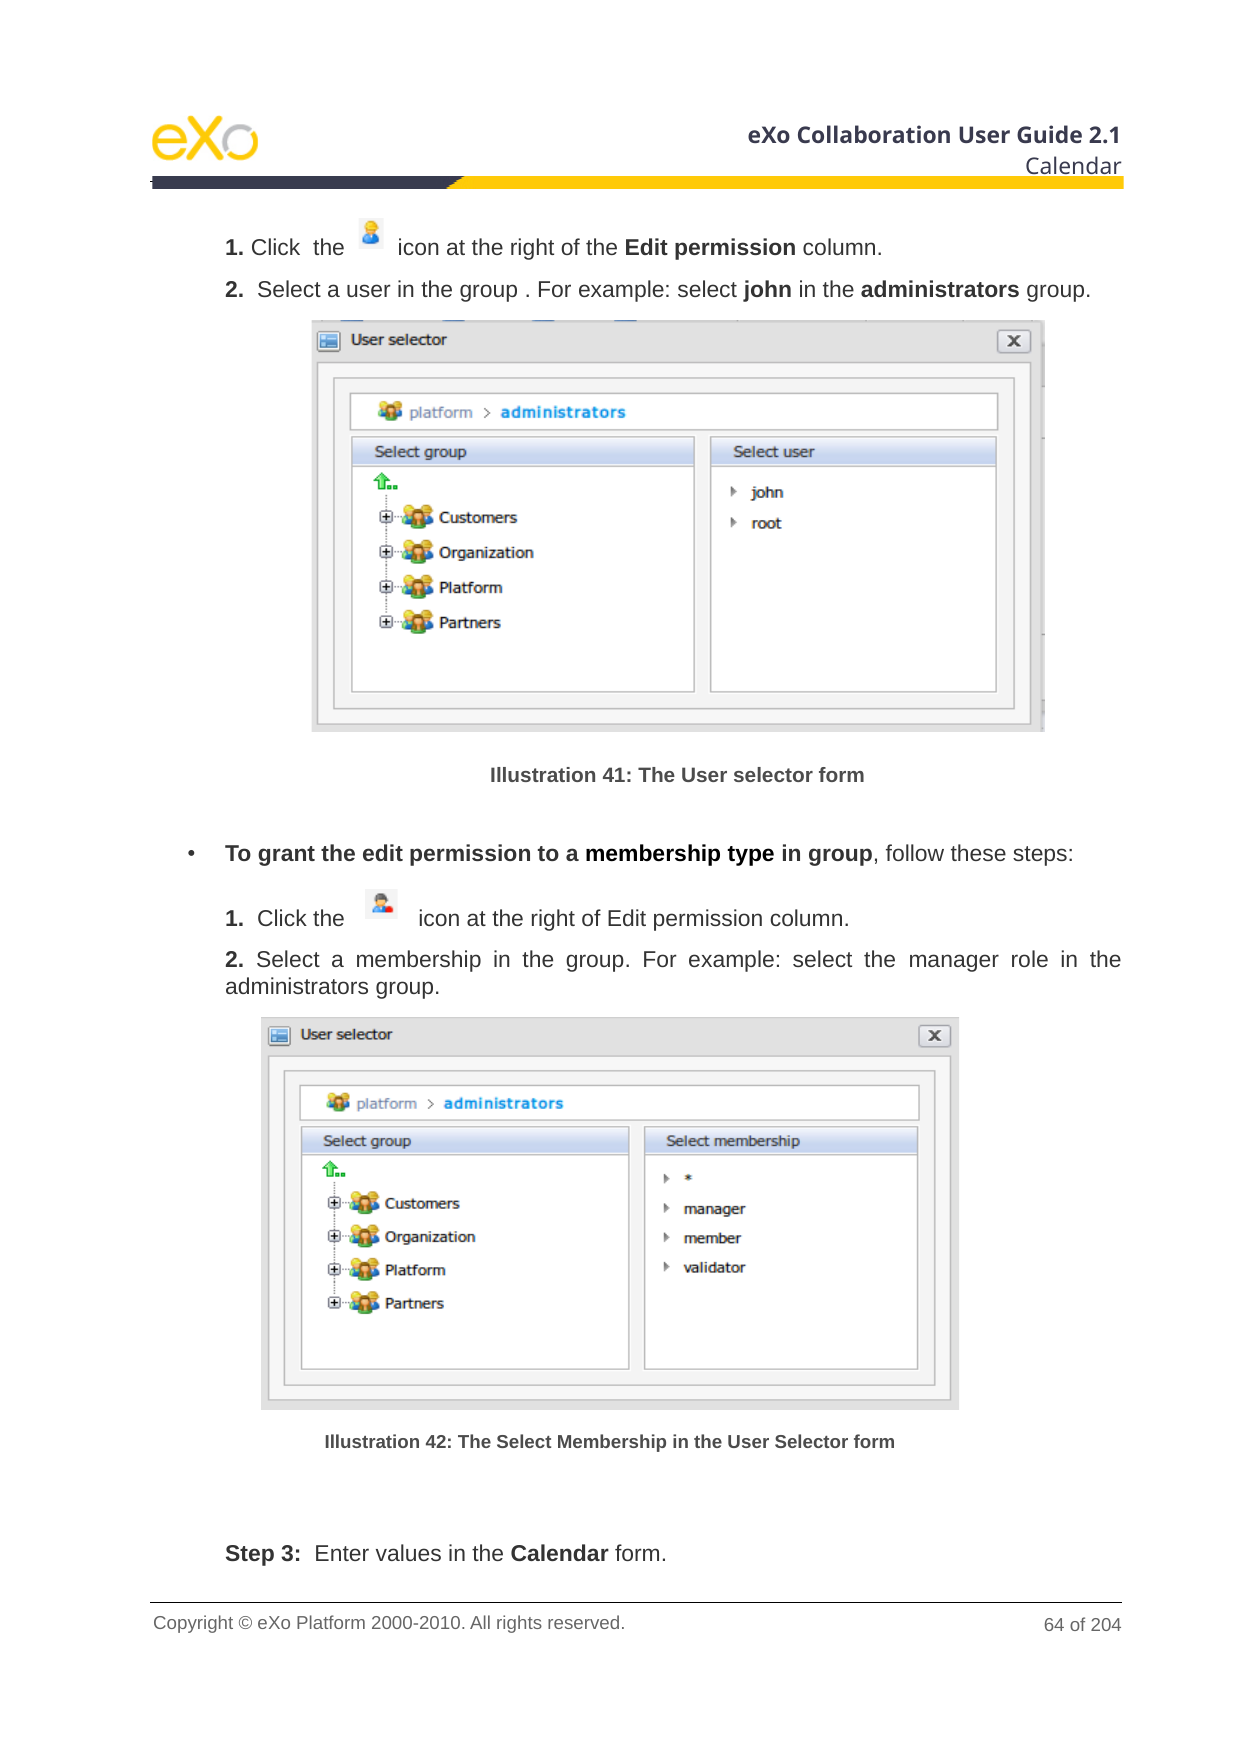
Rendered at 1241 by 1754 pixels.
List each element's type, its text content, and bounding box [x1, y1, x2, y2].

picture [261, 1017, 960, 1410]
picture [152, 176, 1124, 189]
list 1. Click the icon at the right of the Edit permission column. [187, 211, 1122, 261]
list To grant the edit permission to a membership type in group, follow these steps: [187, 840, 1122, 867]
list 2. Select a user in the group . For example: select john in the administrators group. [187, 276, 1122, 302]
picture [152, 115, 259, 161]
list Step 3: Enter values in the Calendar form. [187, 1540, 1122, 1566]
picture [358, 218, 384, 249]
list 2. Select a membership in the group. For example: select the manager role in the administrators group. [187, 946, 1122, 999]
list 1. Click the icon at the right of Edit permission column. [187, 882, 1122, 931]
list Illustration 41: The User selector form [310, 732, 1045, 787]
picture [311, 320, 1045, 732]
list Illustration 42: The Select Membership in the User Selector form [261, 1410, 959, 1452]
picture [365, 889, 398, 919]
